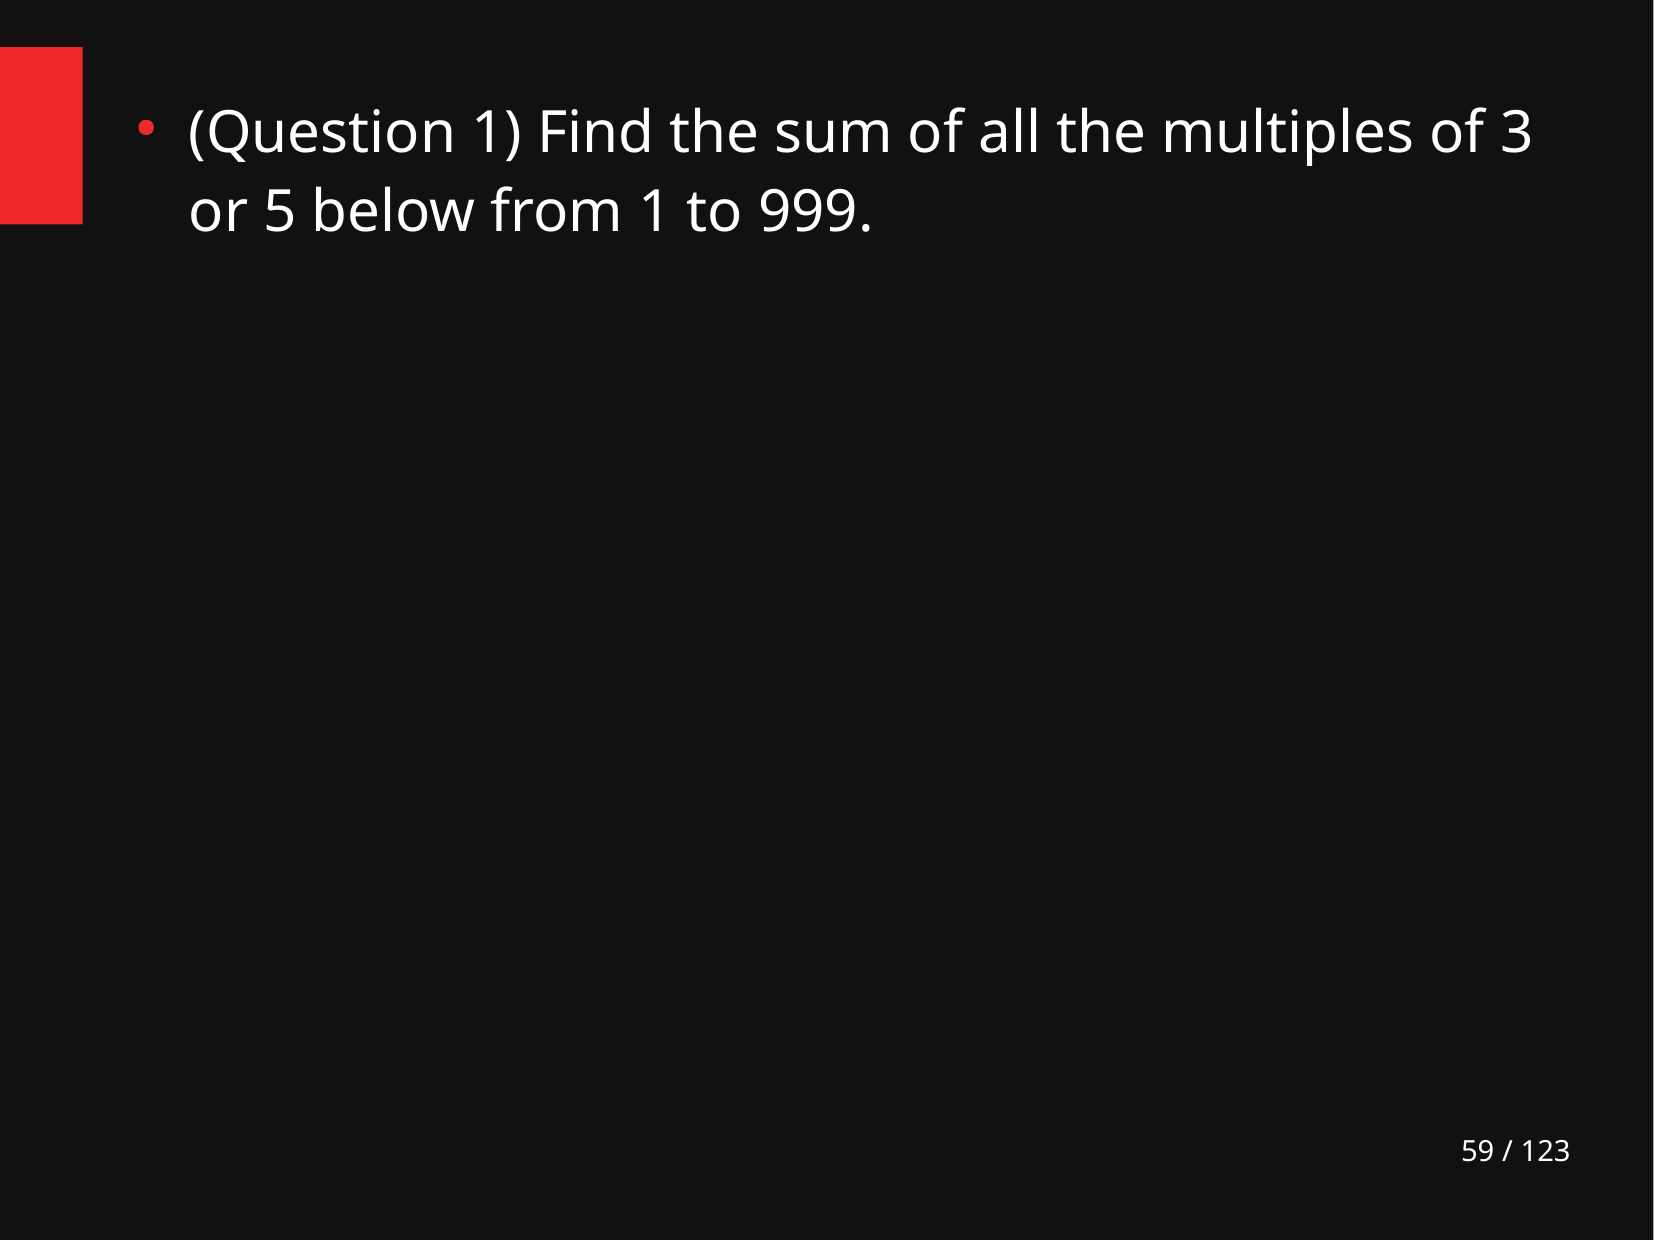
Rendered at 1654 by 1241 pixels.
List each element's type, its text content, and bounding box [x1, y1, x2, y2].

list (Question 1) Find the sum of all the multiples of 3 or 5 below from 1 to 999. [118, 90, 1536, 1074]
